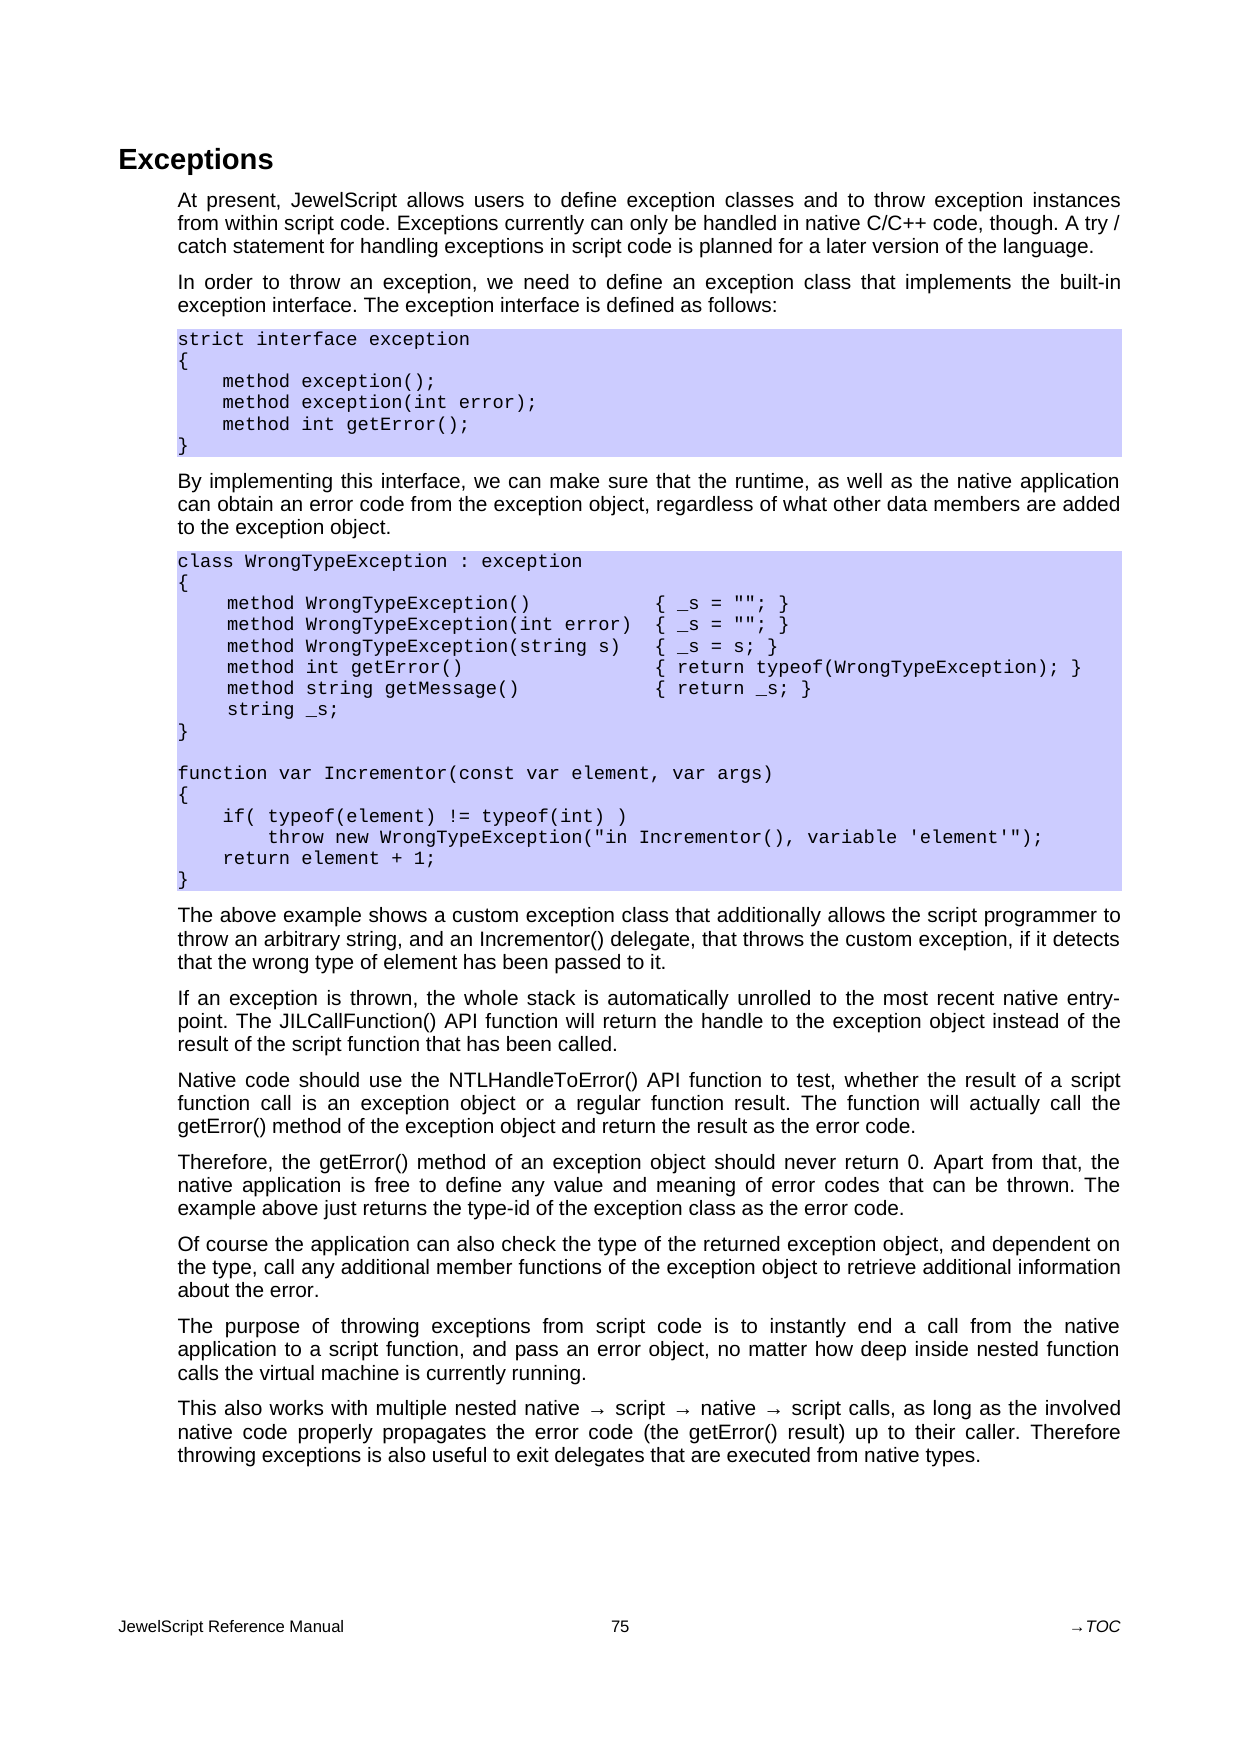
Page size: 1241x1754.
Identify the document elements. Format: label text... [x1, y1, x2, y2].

text The purpose of throwing exceptions from script code is to instantly end a call from the native application to a script function, and pass an error object, no matter how deep inside nested function calls the virtual machine is currently running. [177, 1315, 1122, 1384]
text class WrongTypeException : exception { method WrongTypeException() { _s = ""; } method WrongTypeException(int error) { _s = ""; } method WrongTypeException(string s) { _s = s; } method int getError() { return typeof(WrongTypeException); } method string getMessage() { return _s; } string _s; } function var Incrementor(const var element, var args) { if( typeof(element) != typeof(int) ) throw new WrongTypeException("in Incrementor(), variable 'element'"); return element + 1; } [177, 551, 1122, 891]
text By implementing this interface, we can make sure that the runtime, as well as the native application can obtain an error code from the exception object, regardless of what other data members are added to the exception object. [177, 469, 1122, 539]
text If an exception is thrown, the whole stack is automatically unrolled to the most recent native entry-point. The JILCallFunction() API function will return the handle to the exception object instead of the result of the script function that has been called. [177, 986, 1122, 1056]
text This also works with multiple nested native → script → native → script calls, as long as the involved native code properly propagates the error code (the getError() result) up to their caller. Therefore throwing exceptions is also useful to exit delegates that are executed from native types. [177, 1397, 1122, 1467]
text In order to throw an exception, we need to define an exception class that implements the built-in exception interface. The exception interface is defined as follows: [177, 270, 1122, 317]
text The above example shows a custom exception class that additionally allows the script programmer to throw an arbitrary string, and an Incrementor() delegate, that throws the custom exception, if it detects that the wrong type of element has been passed to it. [177, 904, 1122, 973]
subtitle Exceptions [118, 143, 1122, 176]
text strict interface exception { method exception(); method exception(int error); method int getError(); } [177, 329, 1122, 457]
text At present, JewelScript allows users to define exception classes and to throw exception instances from within script code. Exceptions currently can only be handled in native C/C++ code, though. A try / catch statement for handling exceptions in script code is planned for a later version of the language. [177, 188, 1122, 258]
text Therefore, the getError() method of an exception object should never return 0. Apart from that, the native application is free to define any value and meaning of error codes that can be thrown. The example above just returns the type-id of the exception class as the error code. [177, 1150, 1122, 1220]
text Native code should use the NTLHandleToError() API function to test, whether the result of a script function call is an exception object or a regular function result. The function will actually call the getError() method of the exception object and return the result as the error code. [177, 1068, 1122, 1138]
text Of course the application can also check the type of the returned exception object, and dependent on the type, call any additional member functions of the exception object to retrieve additional information about the error. [177, 1233, 1122, 1302]
